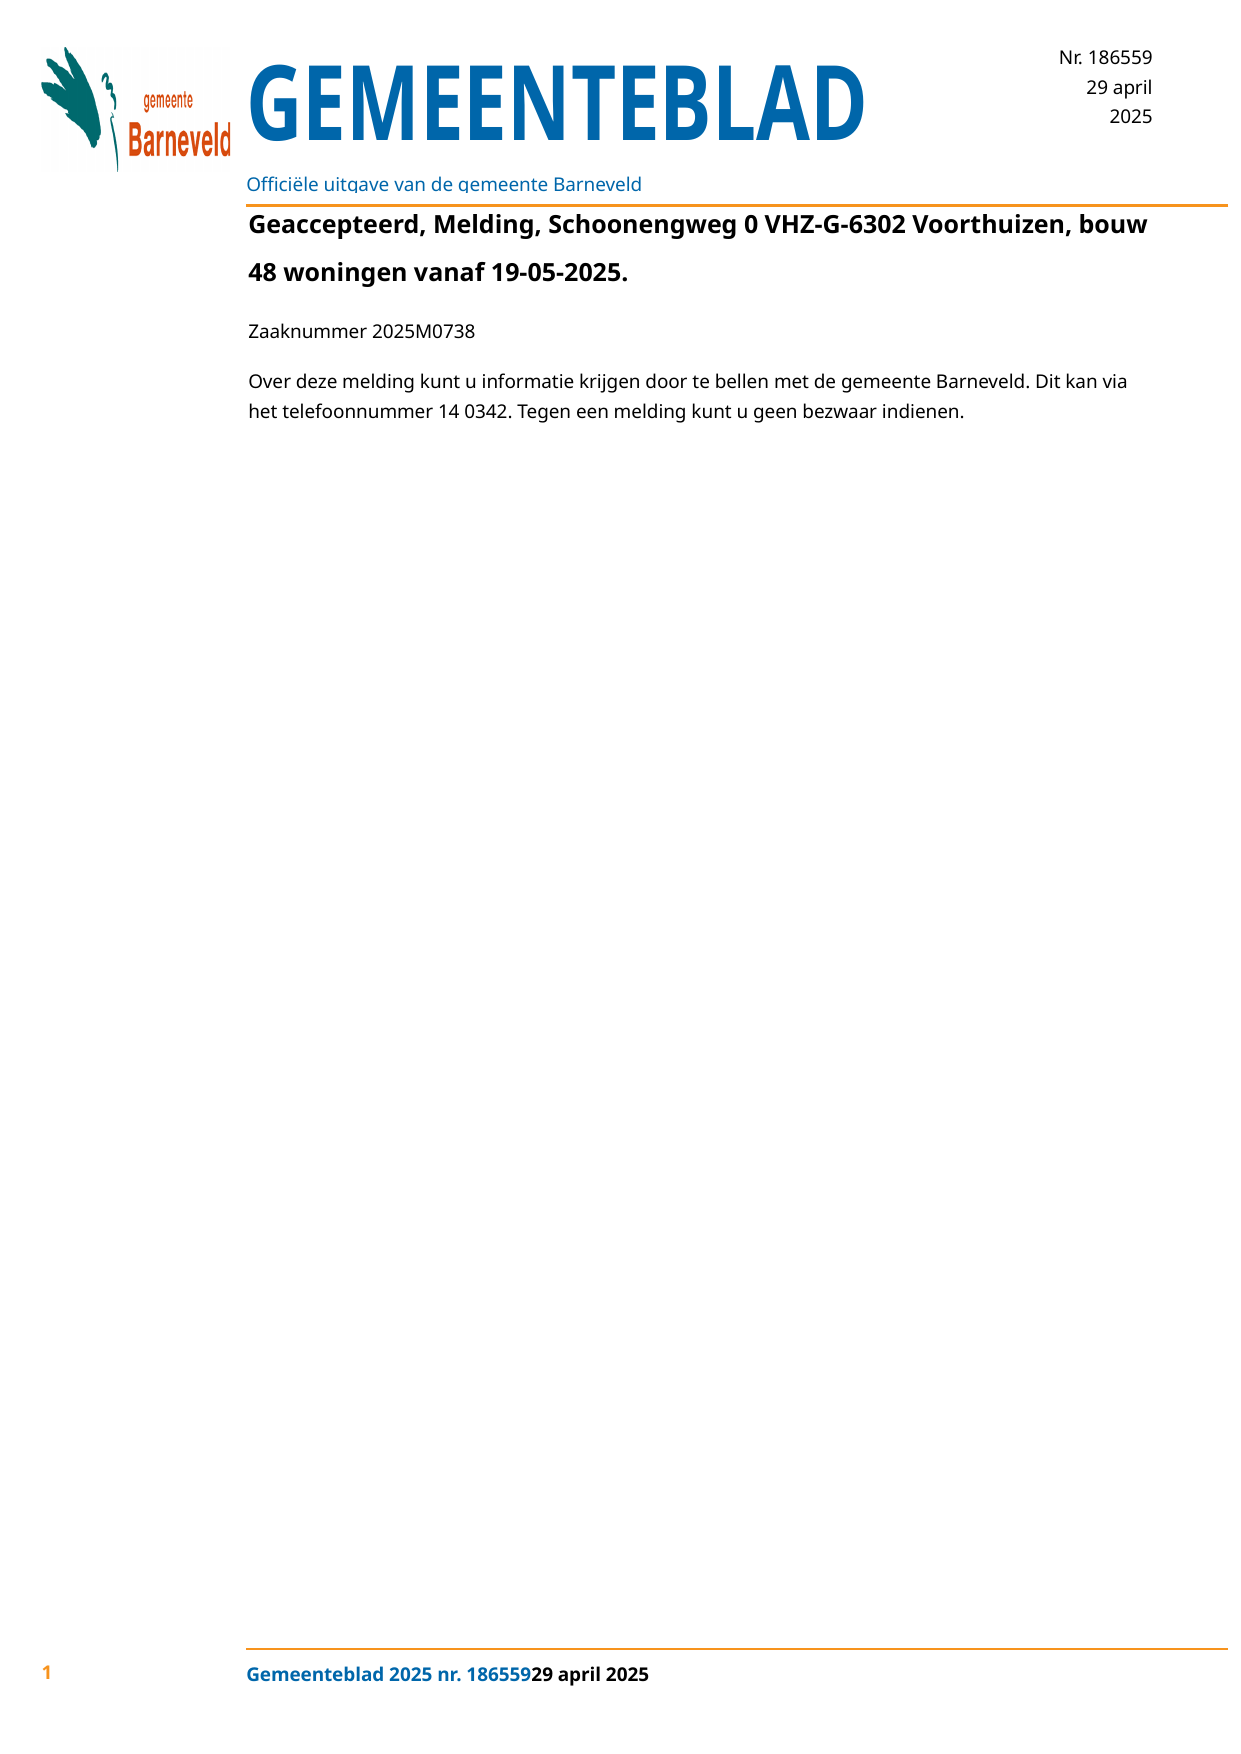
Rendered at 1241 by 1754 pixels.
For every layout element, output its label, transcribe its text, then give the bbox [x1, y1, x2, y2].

text Over deze melding kunt u informatie krijgen door te bellen met de gemeente Barneveld. Dit kan via het telefoonnummer 14 0342. Tegen een melding kunt u geen bezwaar indienen. [248, 368, 1152, 424]
text Geaccepteerd, Melding, Schoonengweg 0 VHZ-G-6302 Voorthuizen, bouw 48 woningen vanaf 19-05-2025. [248, 207, 1152, 288]
picture [41, 47, 231, 172]
text Zaaknummer 2025M0738 [248, 318, 1152, 344]
